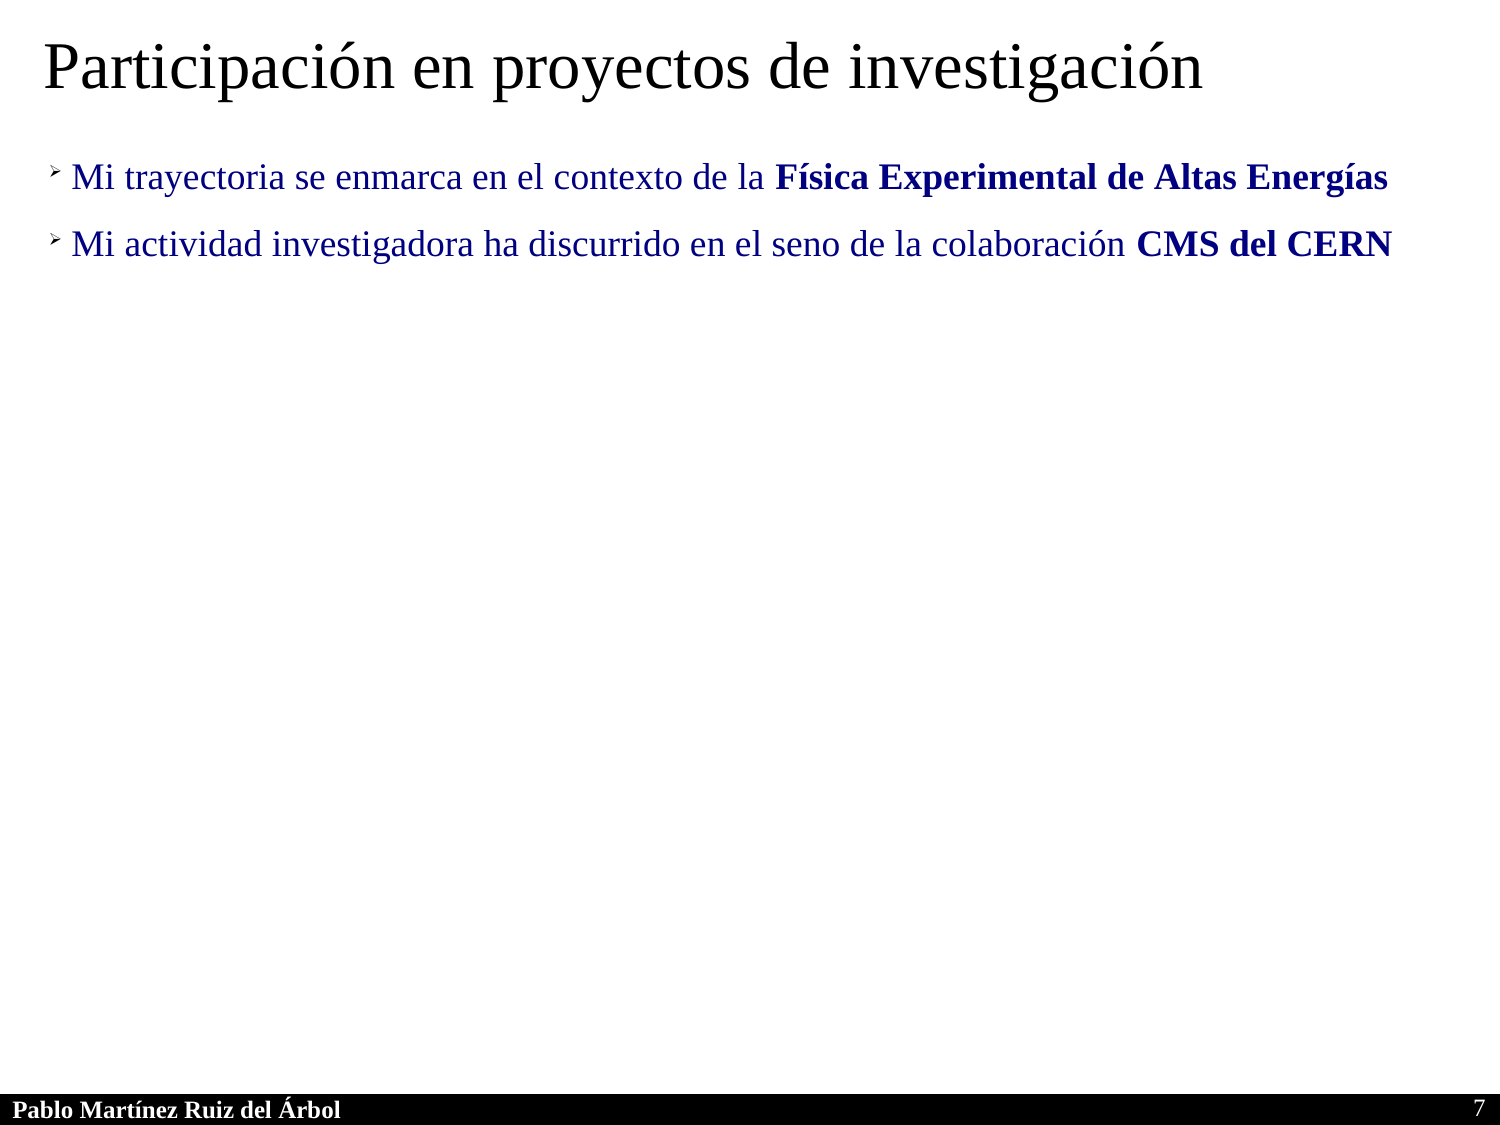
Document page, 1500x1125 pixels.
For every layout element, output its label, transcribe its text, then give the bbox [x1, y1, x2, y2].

text_box Participación en proyectos de investigación [0, 12, 1276, 121]
text_box Mi trayectoria se enmarca en el contexto de la Física Experimental de Altas Energías Mi actividad investigadora ha discurrido en el seno de la colaboración CMS del CERN [29, 117, 1500, 859]
